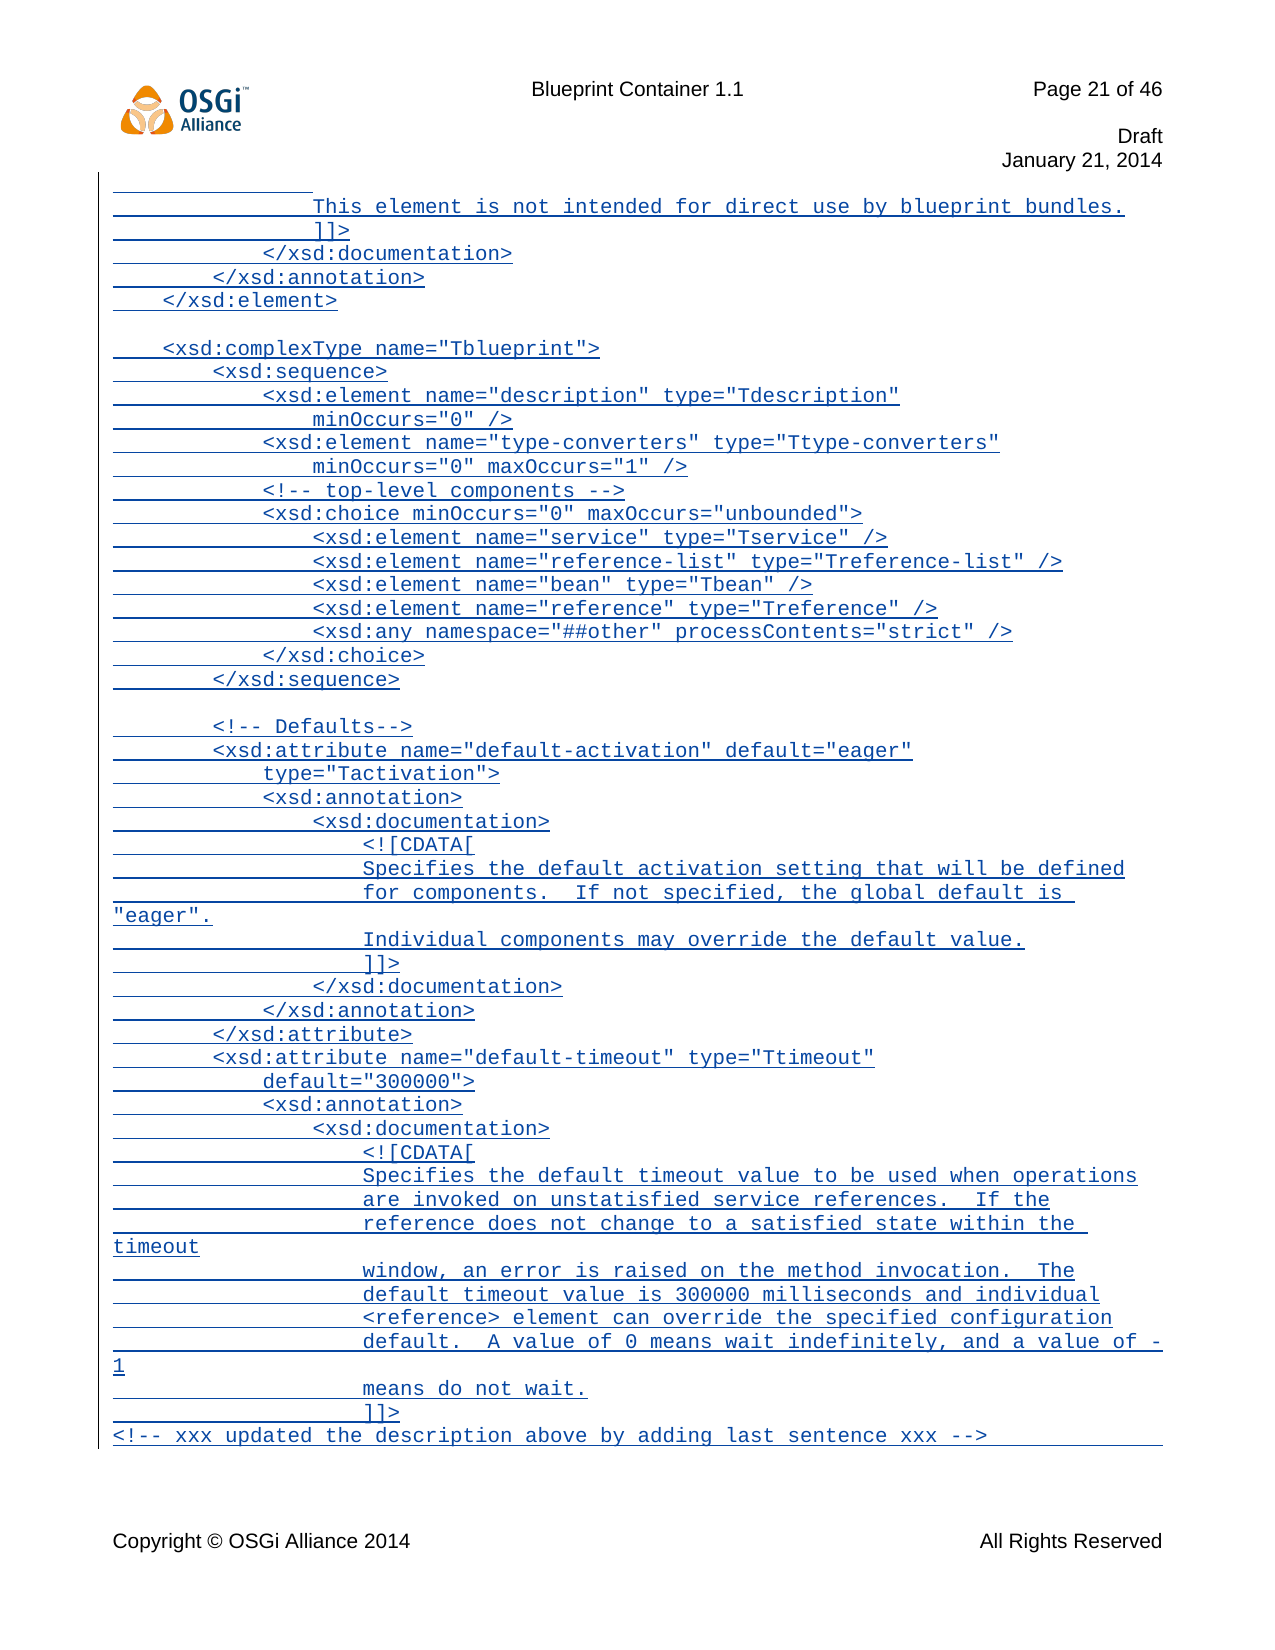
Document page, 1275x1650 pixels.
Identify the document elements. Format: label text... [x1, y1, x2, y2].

text This element is not intended for direct use by blueprint bundles. ]]> </xsd:documentation> </xsd:annotation> </xsd:element> <xsd:complexType name="Tblueprint"> <xsd:sequence> <xsd:element name="description" type="Tdescription" minOccurs="0" /> <xsd:element name="type-converters" type="Ttype-converters" minOccurs="0" maxOccurs="1" /> <!-- top-level components --> <xsd:choice minOccurs="0" maxOccurs="unbounded"> <xsd:element name="service" type="Tservice" /> <xsd:element name="reference-list" type="Treference-list" /> <xsd:element name="bean" type="Tbean" /> <xsd:element name="reference" type="Treference" /> <xsd:any namespace="##other" processContents="strict" /> </xsd:choice> </xsd:sequence> <!-- Defaults--> <xsd:attribute name="default-activation" default="eager" type="Tactivation"> <xsd:annotation> <xsd:documentation> <![CDATA[ Specifies the default activation setting that will be defined for components. If not specified, the global default is "eager". Individual components may override the default value. ]]> </xsd:documentation> </xsd:annotation> </xsd:attribute> <xsd:attribute name="default-timeout" type="Ttimeout" default="300000"> <xsd:annotation> <xsd:documentation> <![CDATA[ Specifies the default timeout value to be used when operations are invoked on unstatisfied service references. If the reference does not change to a satisfied state within the timeout window, an error is raised on the method invocation. The default timeout value is 300000 milliseconds and individual <reference> element can override the specified configuration default. A value of 0 means wait indefinitely, and a value of [112, 172, 1162, 1350]
text -1 means do not wait. ]]> <!-- xxx updated the description above by adding last sentence xxx --> [112, 1351, 1162, 1445]
picture [113, 78, 257, 142]
